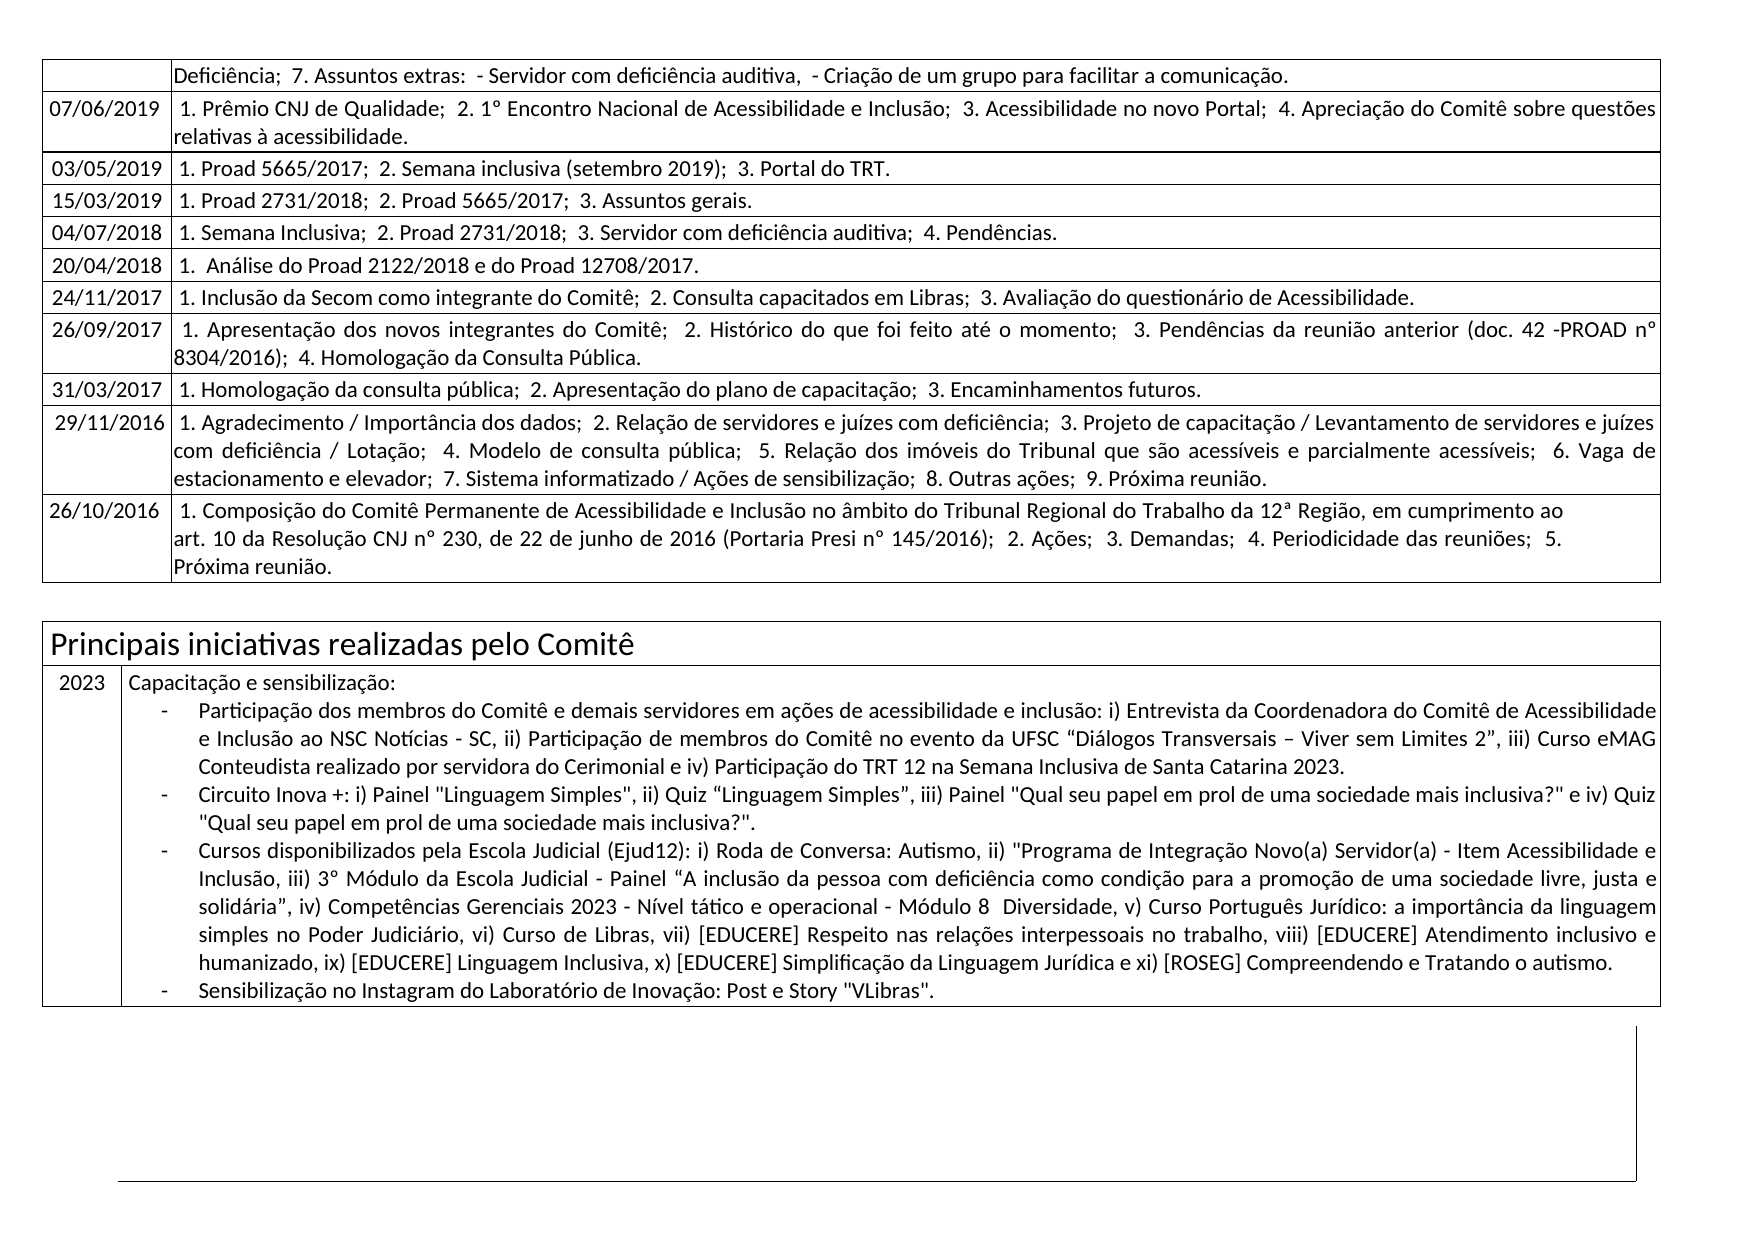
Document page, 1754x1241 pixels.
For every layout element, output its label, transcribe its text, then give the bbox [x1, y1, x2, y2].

table_cell 1. Inclusão da Secom como integrante do Comitê; 2. Consulta capacitados em Libras; 3. Avaliação do questionário de Acessibilidade. [172, 282, 1660, 313]
table_cell 1. Semana Inclusiva; 2. Proad 2731/2018; 3. Servidor com deficiência auditiva; 4. Pendências. [172, 217, 1660, 248]
table_cell 04/07/2018 [43, 217, 171, 248]
table_cell 2023 [43, 666, 121, 1006]
table_cell Capacitação e sensibilização: Participação dos membros do Comitê e demais servidores em ações de acessibilidade e inclusão: i) Entrevista da Coordenadora do Comitê de Acessibilidade e Inclusão ao NSC Notícias - SC, ii) Participação de membros do Comitê no evento da UFSC “Diálogos Transversais – Viver sem Limites 2”, iii) Curso eMAG Conteudista realizado por servidora do Cerimonial e iv) Participação do TRT 12 na Semana Inclusiva de Santa Catarina 2023. Circuito Inova +: i) Painel "Linguagem Simples", ii) Quiz “Linguagem Simples”, iii) Painel "Qual seu papel em prol de uma sociedade mais inclusiva?" e iv) Quiz "Qual seu papel em prol de uma sociedade mais inclusiva?". Cursos disponibilizados pela Escola Judicial (Ejud12): i) Roda de Conversa: Autismo, ii) "Programa de Integração Novo(a) Servidor(a) - Item Acessibilidade e Inclusão, iii) 3º Módulo da Escola Judicial - Painel “A inclusão da pessoa com deficiência como condição para a promoção de uma sociedade livre, justa e solidária”, iv) Competências Gerenciais 2023 - Nível tático e operacional - Módulo 8 Diversidade, v) Curso Português Jurídico: a importância da linguagem simples no Poder Judiciário, vi) Curso de Libras, vii) [EDUCERE] Respeito nas relações interpessoais no trabalho, viii) [EDUCERE] Atendimento inclusivo e humanizado, ix) [EDUCERE] Linguagem Inclusiva, x) [EDUCERE] Simplificação da Linguagem Jurídica e xi) [ROSEG] Compreendendo e Tratando o autismo. Sensibilização no Instagram do Laboratório de Inovação: Post e Story "VLibras". [122, 666, 1660, 1006]
table_cell 15/03/2019 [43, 185, 171, 216]
table_cell 1. Agradecimento / Importância dos dados; 2. Relação de servidores e juízes com deficiência; 3. Projeto de capacitação / Levantamento de servidores e juízes com deficiência / Lotação; 4. Modelo de consulta pública; 5. Relação dos imóveis do Tribunal que são acessíveis e parcialmente acessíveis; 6. Vaga de estacionamento e elevador; 7. Sistema informatizado / Ações de sensibilização; 8. Outras ações; 9. Próxima reunião. [172, 406, 1660, 493]
table_cell 29/11/2016 [43, 406, 171, 493]
table_cell 26/10/2016 [43, 495, 171, 582]
table_cell 24/11/2017 [43, 282, 171, 313]
table_header Principais iniciativas realizadas pelo Comitê [43, 622, 1660, 665]
table_cell 31/03/2017 [43, 374, 171, 405]
table_cell 20/04/2018 [43, 249, 171, 281]
table_cell 03/05/2019 [43, 153, 171, 184]
table_cell 26/09/2017 [43, 314, 171, 373]
table_cell 1. Homologação da consulta pública; 2. Apresentação do plano de capacitação; 3. Encaminhamentos futuros. [172, 374, 1660, 405]
table_cell [43, 60, 171, 91]
table_cell 1. Prêmio CNJ de Qualidade; 2. 1º Encontro Nacional de Acessibilidade e Inclusão; 3. Acessibilidade no novo Portal; 4. Apreciação do Comitê sobre questões relativas à acessibilidade. [172, 92, 1660, 151]
table_cell Deficiência; 7. Assuntos extras: - Servidor com deficiência auditiva, - Criação de um grupo para facilitar a comunicação. [172, 60, 1660, 91]
table_cell 1. Composição do Comitê Permanente de Acessibilidade e Inclusão no âmbito do Tribunal Regional do Trabalho da 12ª Região, em cumprimento ao art. 10 da Resolução CNJ nº 230, de 22 de junho de 2016 (Portaria Presi nº 145/2016); 2. Ações; 3. Demandas; 4. Periodicidade das reuniões; 5. Próxima reunião. [172, 495, 1660, 582]
table_cell 1. Proad 5665/2017; 2. Semana inclusiva (setembro 2019); 3. Portal do TRT. [172, 153, 1660, 184]
table_cell 1. Apresentação dos novos integrantes do Comitê; 2. Histórico do que foi feito até o momento; 3. Pendências da reunião anterior (doc. 42 -PROAD nº 8304/2016); 4. Homologação da Consulta Pública. [172, 314, 1660, 373]
table_cell 1. Proad 2731/2018; 2. Proad 5665/2017; 3. Assuntos gerais. [172, 185, 1660, 216]
table_cell 07/06/2019 [43, 92, 171, 151]
table_cell 1. Análise do Proad 2122/2018 e do Proad 12708/2017. [172, 249, 1660, 281]
